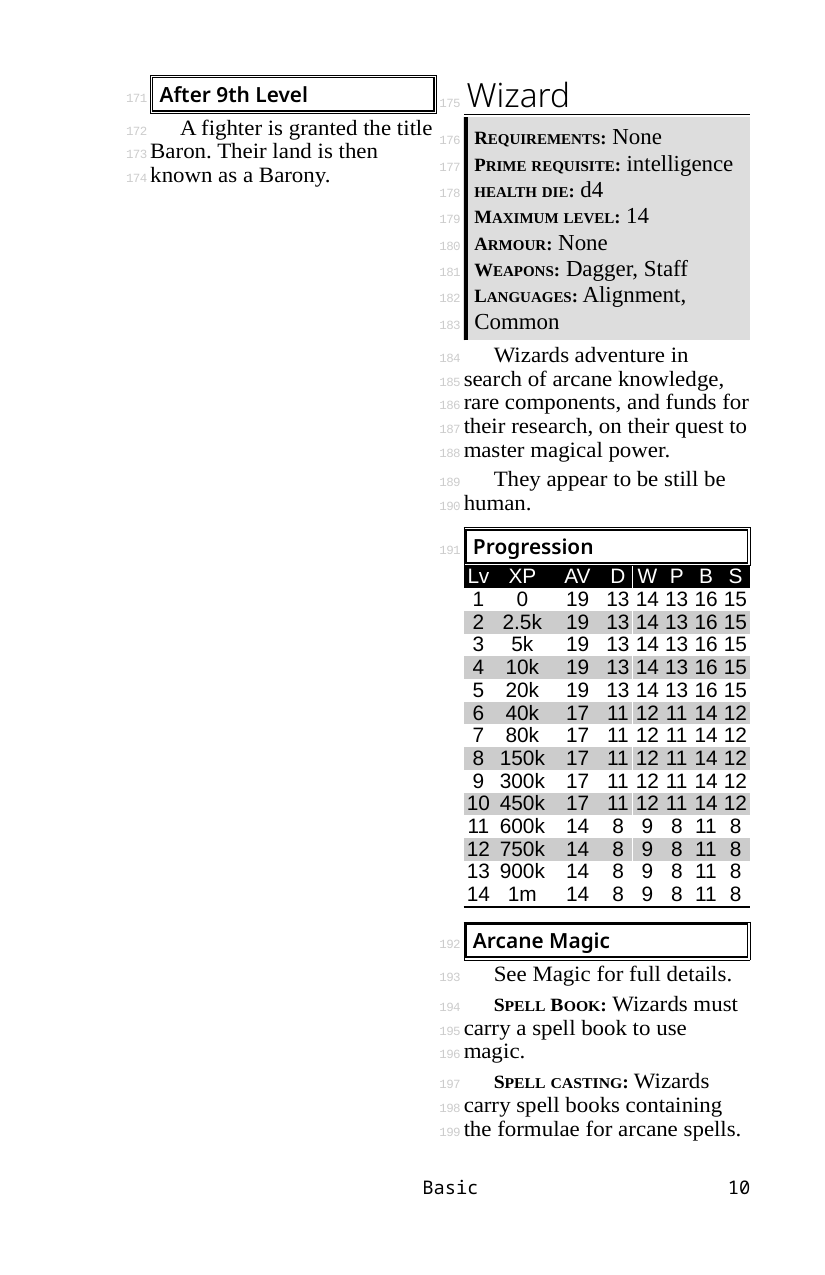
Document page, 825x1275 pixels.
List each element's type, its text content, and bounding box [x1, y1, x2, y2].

table_cell 14 [633, 679, 662, 702]
table_cell 8 [721, 815, 750, 838]
table_cell 6 [464, 702, 493, 724]
table_cell 8 [662, 884, 691, 906]
text A fighter is granted the title Baron. Their land is then known as a Barony. [150, 116, 437, 187]
table_cell 4 [464, 656, 493, 679]
table_cell 13 [603, 588, 632, 611]
table_cell 11 [662, 725, 691, 747]
table_cell 13 [662, 588, 691, 611]
table_cell 9 [633, 861, 662, 883]
table_cell 9 [633, 815, 662, 838]
table_cell 600k [493, 815, 552, 838]
table_cell 12 [633, 725, 662, 747]
table_cell 150k [493, 747, 552, 770]
table_cell 14 [691, 793, 721, 815]
table_cell 10k [493, 656, 552, 679]
table_cell 9 [633, 884, 662, 906]
table_cell 14 [552, 884, 603, 906]
table_header P [662, 566, 691, 588]
table_cell 13 [603, 611, 632, 634]
table_cell 8 [721, 838, 750, 861]
table_cell 5 [464, 679, 493, 702]
table_cell 2 [464, 611, 493, 634]
table_cell 80k [493, 725, 552, 747]
table_cell 16 [691, 634, 721, 656]
table_cell 17 [552, 702, 603, 724]
table_cell 17 [552, 747, 603, 770]
text Languages: Alignment, Common [468, 282, 750, 340]
table_cell 450k [493, 793, 552, 815]
table_cell 20k [493, 679, 552, 702]
table_cell 14 [552, 815, 603, 838]
table_cell 8 [603, 884, 632, 906]
table_cell 15 [721, 634, 750, 656]
table_cell 12 [721, 770, 750, 793]
subtitle Progression [467, 531, 747, 562]
table_cell 15 [721, 588, 750, 611]
table_cell 3 [464, 634, 493, 656]
table_cell 14 [691, 770, 721, 793]
text Requirements: None [468, 117, 750, 150]
text Weapons: Dagger, Staff [468, 255, 750, 282]
table_cell 11 [603, 725, 632, 747]
table_cell 40k [493, 702, 552, 724]
text Wizards adventure in search of arcane knowledge, rare components, and funds for their research, on their quest to master magical power. [463, 343, 750, 462]
table_cell 8 [464, 747, 493, 770]
table_cell 13 [464, 861, 493, 883]
table_cell 14 [633, 656, 662, 679]
table_cell 11 [691, 838, 721, 861]
table_cell 13 [662, 611, 691, 634]
table_cell 14 [691, 702, 721, 724]
table_cell 12 [721, 747, 750, 770]
table_cell 13 [603, 634, 632, 656]
table_cell 9 [464, 770, 493, 793]
table_cell 15 [721, 656, 750, 679]
table_cell 8 [662, 861, 691, 883]
table_cell 11 [603, 702, 632, 724]
subtitle Arcane Magic [467, 925, 747, 956]
table_cell 8 [603, 861, 632, 883]
table_cell 9 [633, 838, 662, 861]
table_cell 11 [662, 793, 691, 815]
table_cell 19 [552, 656, 603, 679]
text health die: d4 [468, 176, 750, 202]
text Spell Book: Wizards must carry a spell book to use magic. [463, 992, 750, 1064]
table_header W [633, 566, 662, 588]
table_cell 11 [662, 770, 691, 793]
table_header AV [552, 566, 603, 588]
table_cell 8 [721, 884, 750, 906]
table_cell 8 [662, 838, 691, 861]
table_cell 13 [662, 679, 691, 702]
table_cell 12 [721, 725, 750, 747]
table_cell 13 [662, 634, 691, 656]
table_cell 5k [493, 634, 552, 656]
table_cell 14 [633, 611, 662, 634]
text See Magic for full details. [463, 963, 750, 986]
table_cell 11 [691, 861, 721, 883]
table_cell 14 [552, 838, 603, 861]
table_header D [603, 566, 632, 588]
table_header S [721, 566, 750, 588]
text Prime requisite: intelligence [468, 150, 750, 176]
table_cell 0 [493, 588, 552, 611]
table_cell 8 [603, 815, 632, 838]
table_cell 16 [691, 679, 721, 702]
table_cell 12 [721, 793, 750, 815]
table_cell 14 [552, 861, 603, 883]
table_cell 7 [464, 725, 493, 747]
table_cell 10 [464, 793, 493, 815]
table_cell 14 [691, 747, 721, 770]
table_cell 17 [552, 793, 603, 815]
table_cell 17 [552, 770, 603, 793]
text Maximum level: 14 [468, 202, 750, 229]
text They appear to be still be human. [463, 468, 750, 515]
text Spell casting: Wizards carry spell books containing the formulae for arcane spells. [463, 1070, 750, 1141]
table_header Lv [464, 566, 493, 588]
table_cell 8 [662, 815, 691, 838]
text Armour: None [468, 229, 750, 255]
table_cell 12 [464, 838, 493, 861]
table_cell 12 [633, 702, 662, 724]
table_cell 19 [552, 588, 603, 611]
table_cell 300k [493, 770, 552, 793]
table_cell 14 [633, 588, 662, 611]
table_cell 13 [603, 679, 632, 702]
table_cell 900k [493, 861, 552, 883]
table_cell 11 [662, 702, 691, 724]
table_cell 11 [464, 815, 493, 838]
table_cell 11 [603, 793, 632, 815]
table_cell 2.5k [493, 611, 552, 634]
table_cell 8 [721, 861, 750, 883]
table_cell 16 [691, 656, 721, 679]
table_cell 11 [691, 884, 721, 906]
table_header B [691, 566, 721, 588]
table_cell 14 [464, 884, 493, 906]
table_cell 17 [552, 725, 603, 747]
table_cell 14 [691, 725, 721, 747]
table_cell 8 [603, 838, 632, 861]
table_cell 1 [464, 588, 493, 611]
table_cell 15 [721, 611, 750, 634]
table_cell 16 [691, 611, 721, 634]
table_cell 14 [633, 634, 662, 656]
subtitle wizard [463, 75, 750, 114]
table_cell 19 [552, 679, 603, 702]
table_cell 12 [633, 770, 662, 793]
table_cell 1m [493, 884, 552, 906]
table_cell 12 [633, 793, 662, 815]
table_cell 12 [633, 747, 662, 770]
table_cell 19 [552, 611, 603, 634]
table_header XP [493, 566, 552, 588]
table_cell 13 [662, 656, 691, 679]
table_cell 16 [691, 588, 721, 611]
table_cell 11 [603, 770, 632, 793]
table_cell 11 [691, 815, 721, 838]
table_cell 13 [603, 656, 632, 679]
table_cell 11 [603, 747, 632, 770]
table_cell 19 [552, 634, 603, 656]
table_cell 12 [721, 702, 750, 724]
table_cell 15 [721, 679, 750, 702]
table_cell 11 [662, 747, 691, 770]
table_cell 750k [493, 838, 552, 861]
